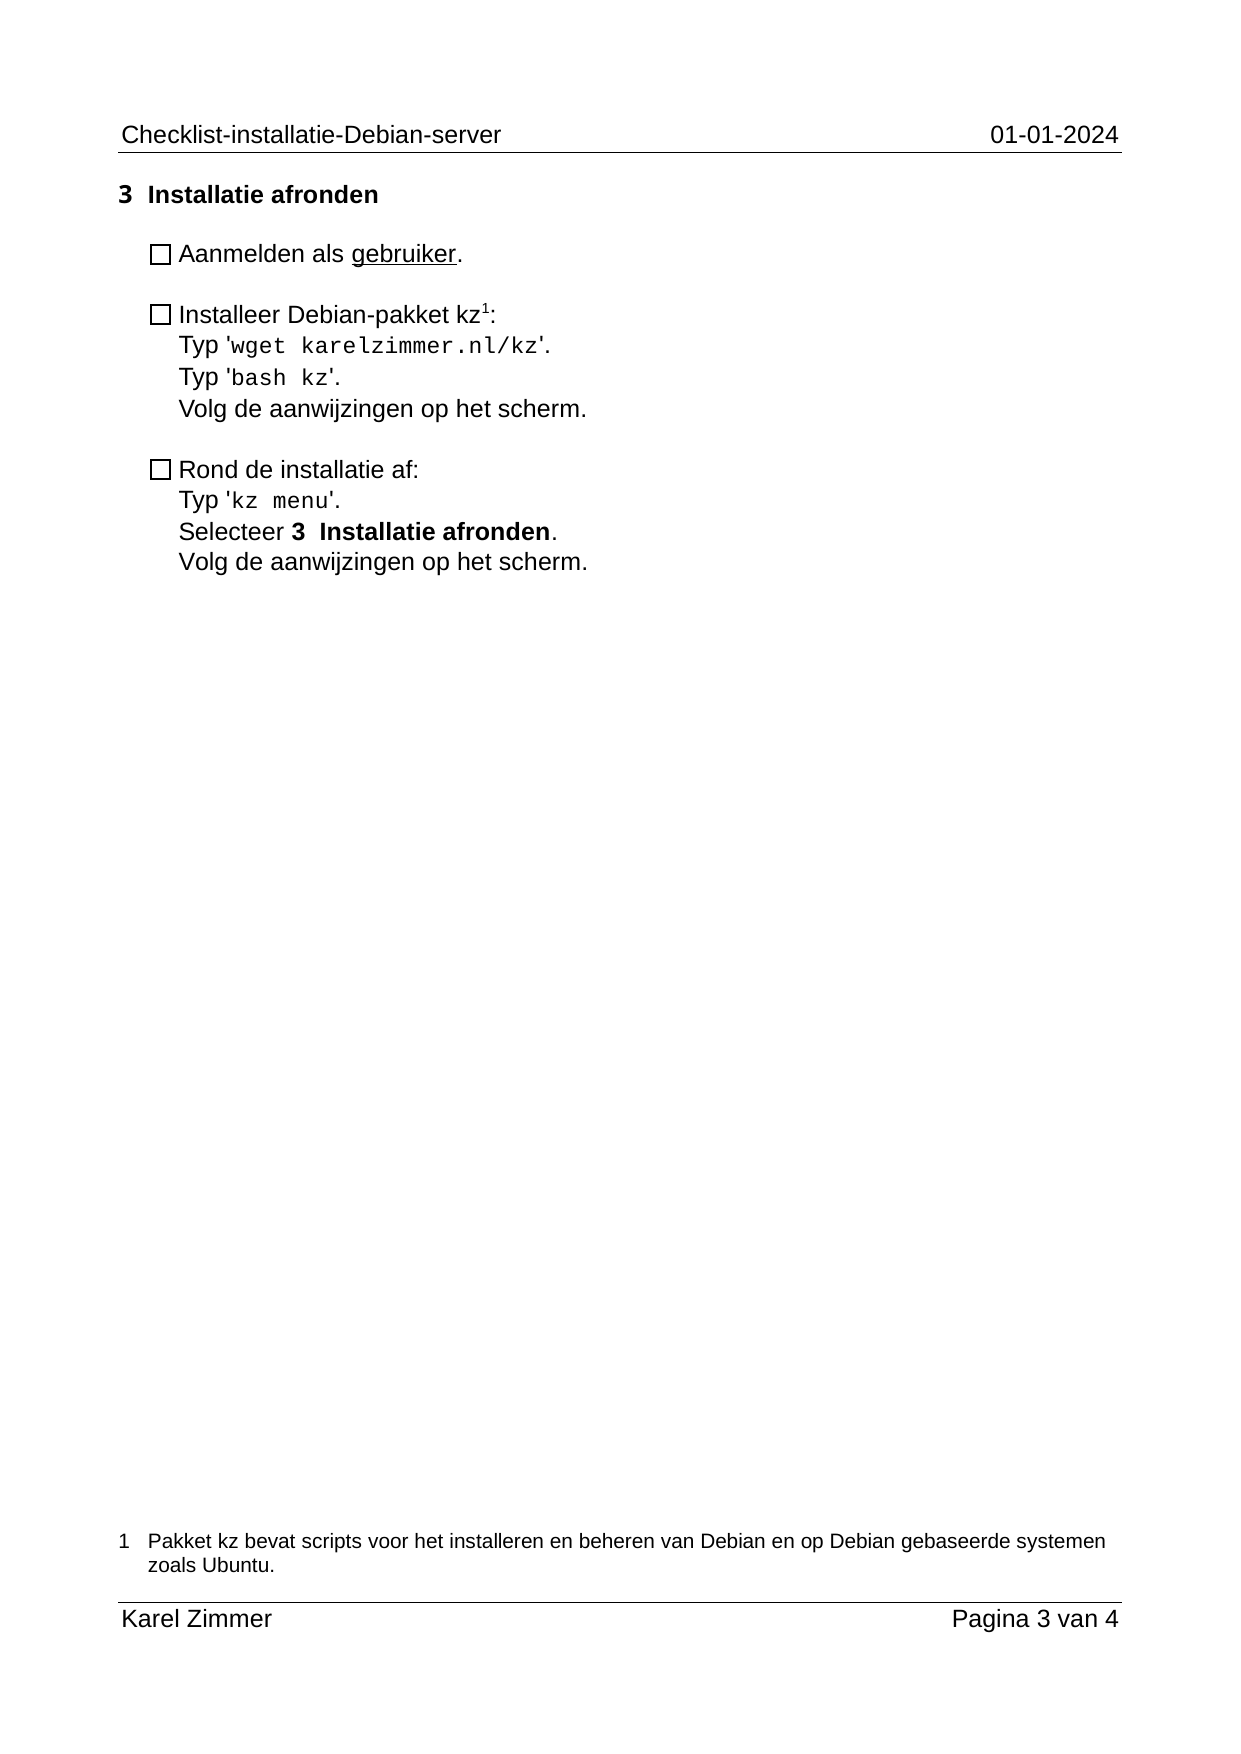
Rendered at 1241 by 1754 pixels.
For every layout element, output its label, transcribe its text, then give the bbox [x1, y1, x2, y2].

table_cell [118, 517, 142, 547]
table_cell [118, 330, 142, 362]
table_cell [142, 424, 177, 454]
table_cell [118, 547, 142, 577]
table_cell Selecteer 3 Installatie afronden. [177, 517, 1122, 547]
table_cell Typ 'wget karelzimmer.nl/kz'. [177, 330, 1122, 362]
table_cell [177, 269, 1122, 300]
table_cell [118, 485, 142, 517]
table_cell Typ 'kz menu'. [177, 485, 1122, 517]
table_cell [142, 517, 177, 547]
table_cell [142, 269, 177, 300]
table_cell [118, 269, 142, 300]
table_cell Rond de installatie af: [177, 454, 1122, 485]
table_cell Volg de aanwijzingen op het scherm. [177, 394, 1122, 424]
table_cell [142, 454, 177, 485]
table_cell [118, 454, 142, 485]
table_cell Typ 'bash kz'. [177, 362, 1122, 394]
table_cell [118, 300, 142, 330]
table_cell [142, 485, 177, 517]
table_header Aanmelden als gebruiker. [177, 239, 1122, 269]
table_cell Volg de aanwijzingen op het scherm. [177, 547, 1122, 577]
table_cell Installeer Debian-pakket kz: [177, 300, 1122, 330]
table_cell [142, 394, 177, 424]
table_header [142, 239, 177, 269]
table_cell [177, 424, 1122, 454]
table_cell [118, 424, 142, 454]
list Installatie afronden [118, 177, 1122, 211]
table_header [118, 239, 142, 269]
table_cell [118, 394, 142, 424]
table_cell [142, 362, 177, 394]
table_cell [142, 330, 177, 362]
table_cell [118, 362, 142, 394]
table_cell [142, 547, 177, 577]
table_cell [142, 300, 177, 330]
